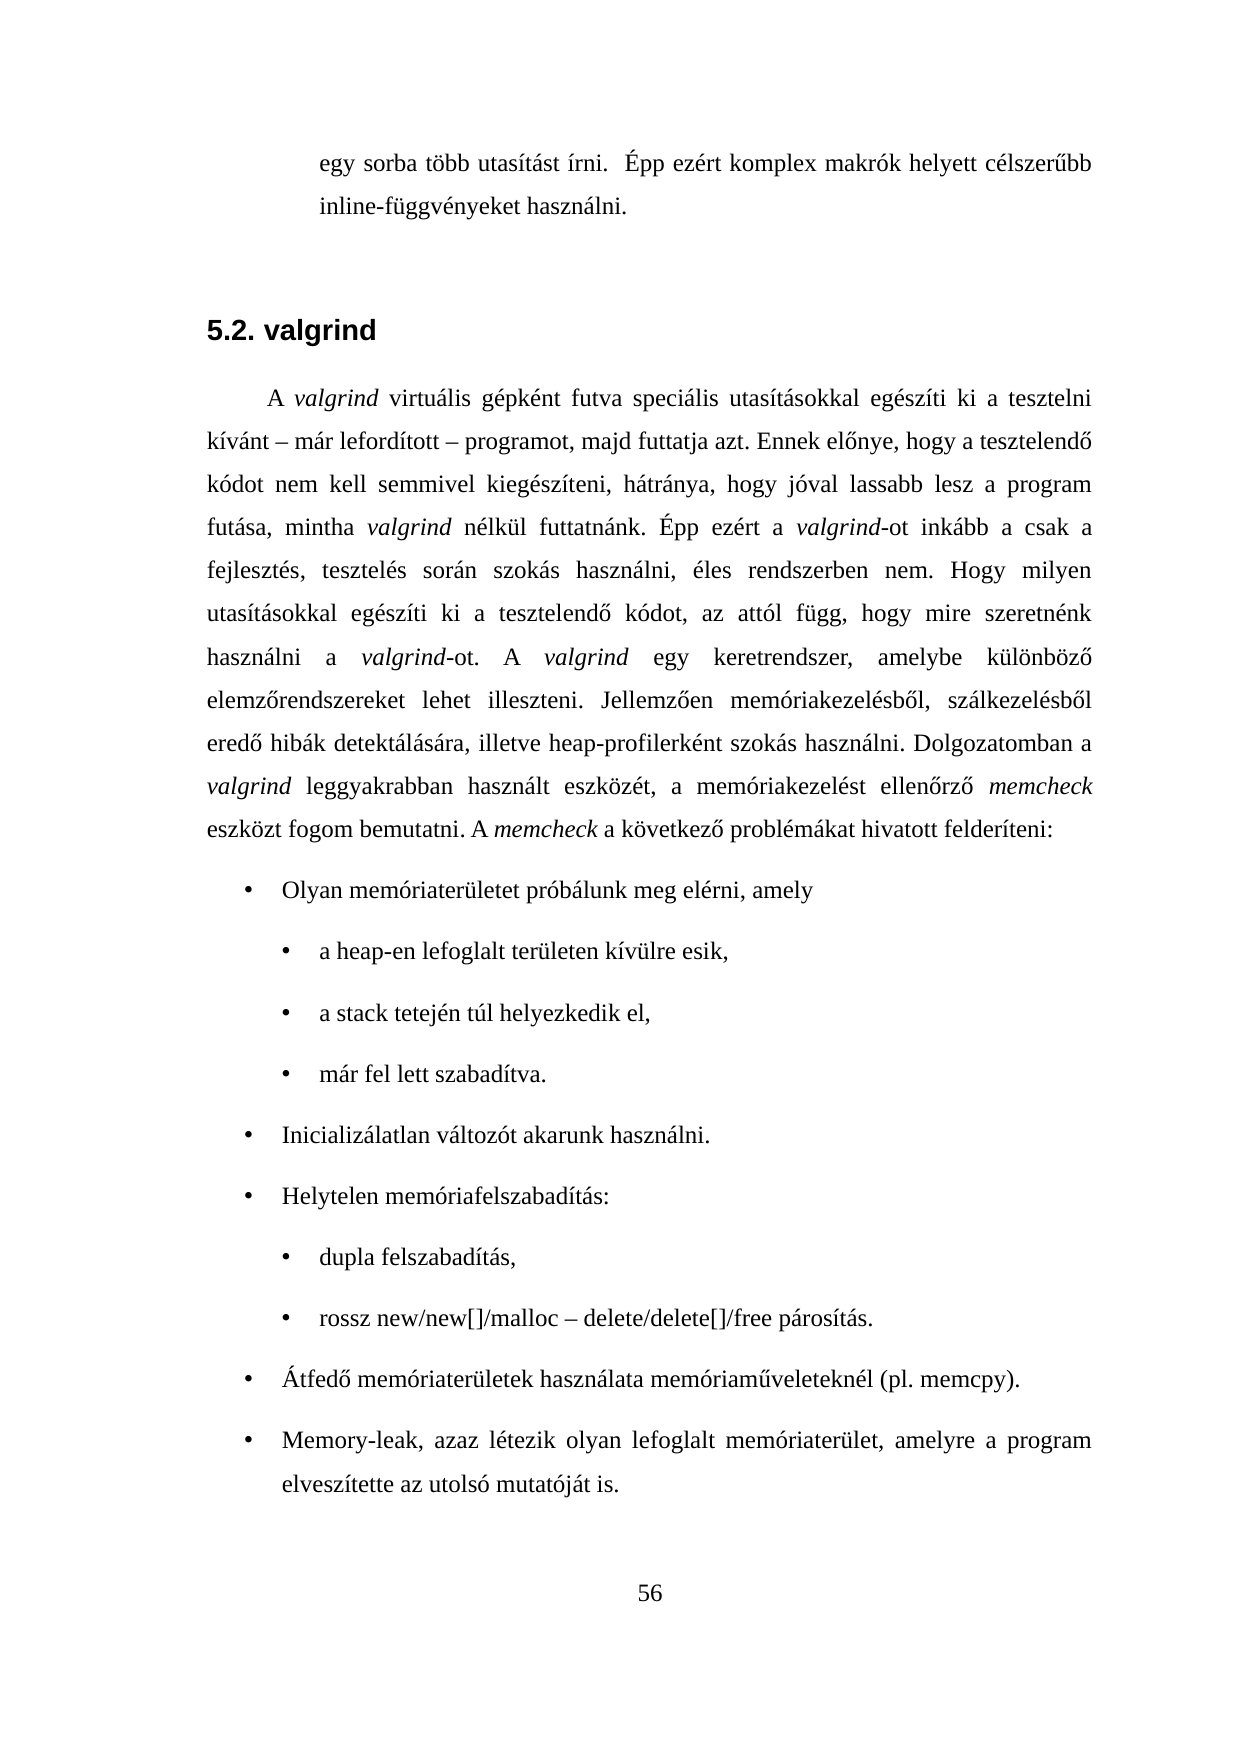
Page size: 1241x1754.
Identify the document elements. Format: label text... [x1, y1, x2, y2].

list Olyan memóriaterületet próbálunk meg elérni, amely [244, 875, 1093, 904]
list Helytelen memóriafelszabadítás: [244, 1181, 1093, 1210]
subtitle valgrind [207, 313, 1093, 347]
list egy sorba több utasítást írni. Épp ezért komplex makrók helyett célszerűbb inline-függvényeket használni. [282, 148, 1093, 219]
text A valgrind virtuális gépként futva speciális utasításokkal egészíti ki a tesztelni kívánt – már lefordított – programot, majd futtatja azt. Ennek előnye, hogy a tesztelendő kódot nem kell semmivel kiegészíteni, hátránya, hogy jóval lassabb lesz a program futása, mintha valgrind nélkül futtatnánk. Épp ezért a valgrind-ot inkább a csak a fejlesztés, tesztelés során szokás használni, éles rendszerben nem. Hogy milyen utasításokkal egészíti ki a tesztelendő kódot, az attól függ, hogy mire szeretnénk használni a valgrind-ot. A valgrind egy keretrendszer, amelybe különböző elemzőrendszereket lehet illeszteni. Jellemzően memóriakezelésből, szálkezelésből eredő hibák detektálására, illetve heap-profilerként szokás használni. Dolgozatomban a valgrind leggyakrabban használt eszközét, a memóriakezelést ellenőrző memcheck eszközt fogom bemutatni. A memcheck a következő problémákat hivatott felderíteni: [207, 383, 1093, 843]
list már fel lett szabadítva. [282, 1059, 1093, 1087]
list a stack tetején túl helyezkedik el, [282, 998, 1093, 1026]
list rossz new/new[]/malloc – delete/delete[]/free párosítás. [282, 1303, 1093, 1332]
list Inicializálatlan változót akarunk használni. [244, 1120, 1093, 1149]
list Átfedő memóriaterületek használata memóriaműveleteknél (pl. memcpy). [244, 1364, 1093, 1393]
list Memory-leak, azaz létezik olyan lefoglalt memóriaterület, amelyre a program elveszítette az utolsó mutatóját is. [244, 1426, 1093, 1497]
list a heap-en lefoglalt területen kívülre esik, [282, 936, 1093, 965]
list dupla felszabadítás, [282, 1242, 1093, 1271]
